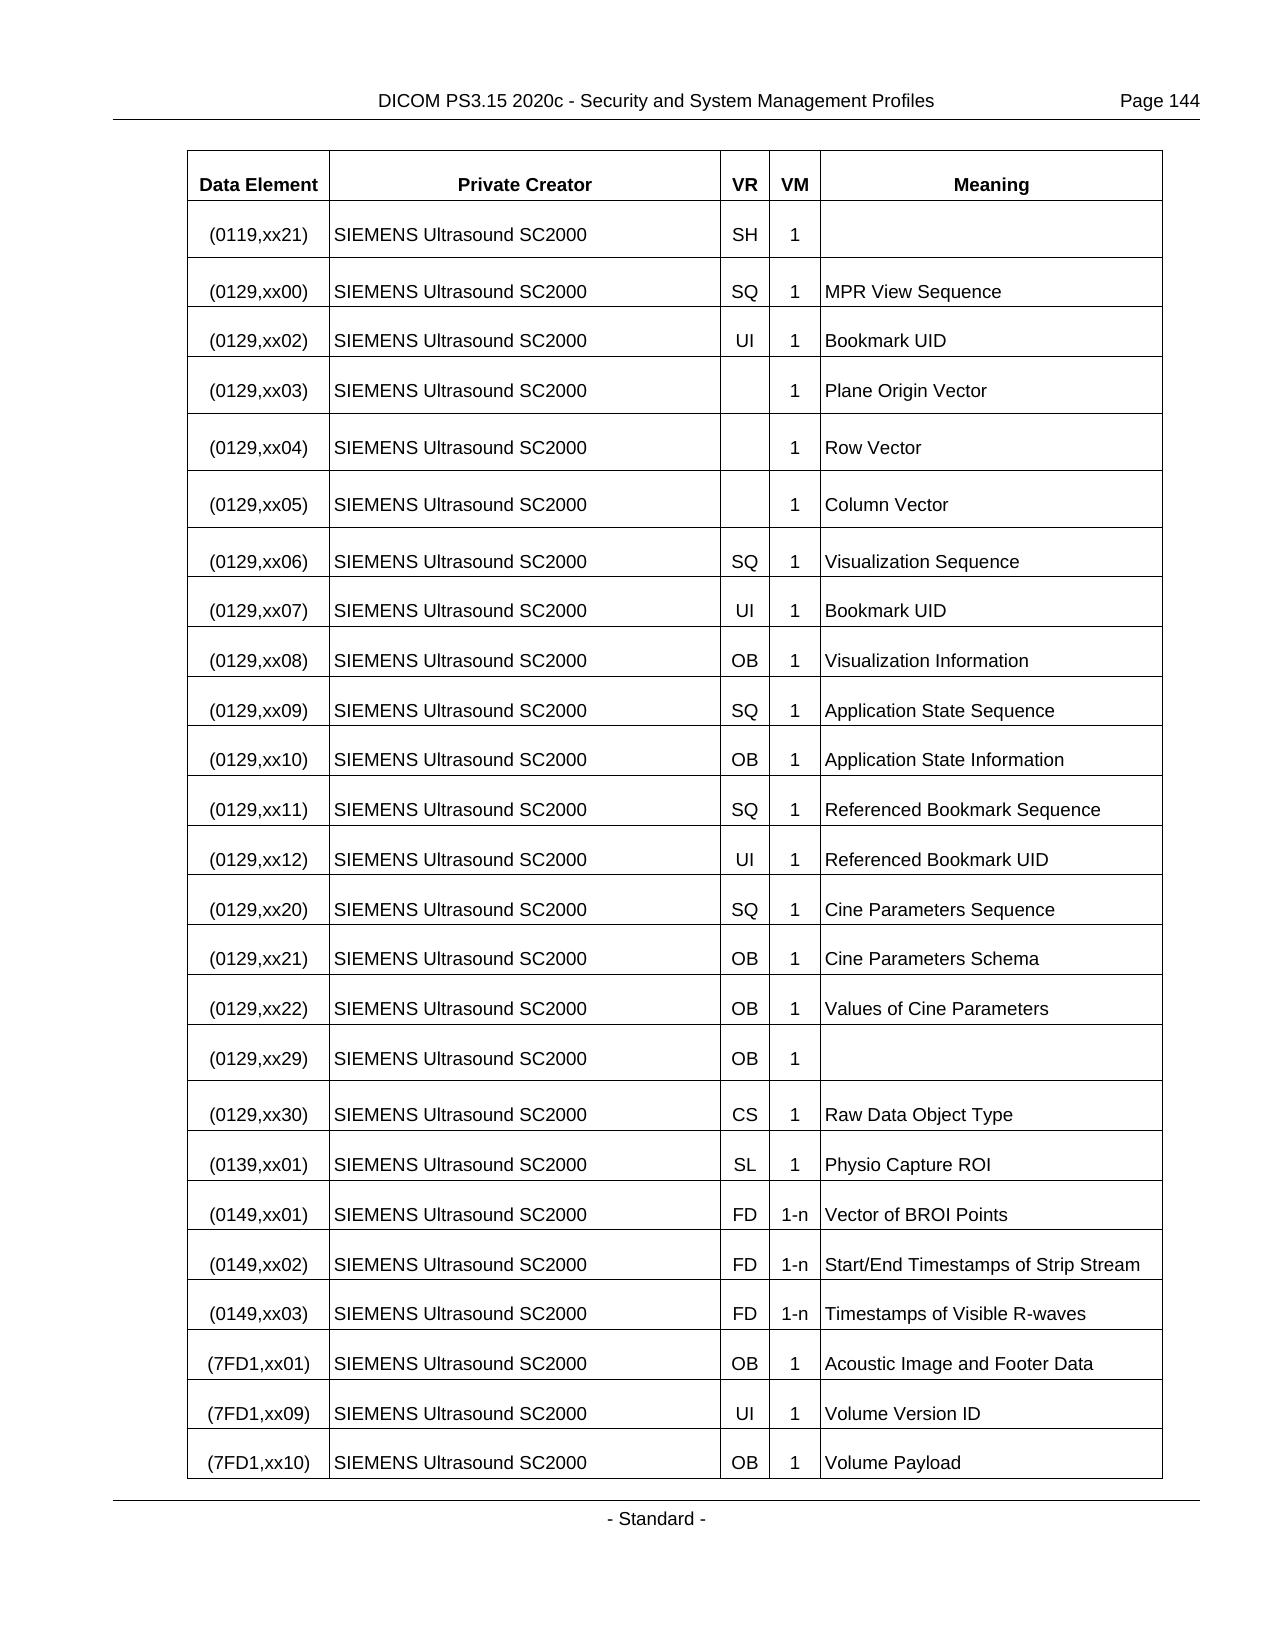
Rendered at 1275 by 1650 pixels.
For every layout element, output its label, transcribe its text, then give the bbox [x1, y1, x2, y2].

table_cell [821, 201, 1162, 257]
table_cell 1 [770, 471, 820, 527]
table_cell SIEMENS Ultrasound SC2000 [330, 776, 720, 825]
table_cell 1 [770, 1429, 820, 1478]
table_cell 1 [770, 975, 820, 1023]
table_header Meaning [821, 151, 1162, 200]
table_cell SIEMENS Ultrasound SC2000 [330, 1181, 720, 1229]
table_cell 1 [770, 307, 820, 356]
table_cell Bookmark UID [821, 577, 1162, 626]
table_cell SIEMENS Ultrasound SC2000 [330, 925, 720, 974]
table_cell Visualization Information [821, 627, 1162, 676]
table_header VR [721, 151, 769, 200]
table_cell 1 [770, 577, 820, 626]
table_cell (0129,xx08) [188, 627, 329, 676]
table_cell Cine Parameters Sequence [821, 875, 1162, 924]
table_cell SIEMENS Ultrasound SC2000 [330, 528, 720, 576]
table_cell Cine Parameters Schema [821, 925, 1162, 974]
table_cell [821, 1025, 1162, 1080]
table_cell SL [721, 1131, 769, 1180]
table_cell SIEMENS Ultrasound SC2000 [330, 1280, 720, 1329]
table_cell SIEMENS Ultrasound SC2000 [330, 1230, 720, 1279]
table_cell MPR View Sequence [821, 258, 1162, 306]
table_cell SIEMENS Ultrasound SC2000 [330, 1380, 720, 1428]
table_cell 1 [770, 776, 820, 825]
table_cell Referenced Bookmark Sequence [821, 776, 1162, 825]
table_cell (0149,xx01) [188, 1181, 329, 1229]
table_cell SIEMENS Ultrasound SC2000 [330, 826, 720, 874]
table_cell SQ [721, 776, 769, 825]
table_cell SIEMENS Ultrasound SC2000 [330, 577, 720, 626]
table_cell (0129,xx03) [188, 357, 329, 413]
table_cell 1 [770, 1081, 820, 1130]
table_cell FD [721, 1280, 769, 1329]
table_cell (0129,xx29) [188, 1025, 329, 1080]
table_cell 1 [770, 414, 820, 470]
table_cell 1-n [770, 1181, 820, 1229]
table_cell OB [721, 1330, 769, 1378]
table_cell FD [721, 1181, 769, 1229]
table_cell 1 [770, 826, 820, 874]
table_cell 1 [770, 1330, 820, 1378]
table_cell [721, 357, 769, 413]
table_cell Row Vector [821, 414, 1162, 470]
table_cell SIEMENS Ultrasound SC2000 [330, 975, 720, 1023]
table_cell OB [721, 1025, 769, 1080]
table_cell 1 [770, 258, 820, 306]
table_cell 1 [770, 925, 820, 974]
table_cell SQ [721, 528, 769, 576]
table_cell Volume Payload [821, 1429, 1162, 1478]
table_cell Bookmark UID [821, 307, 1162, 356]
table_cell (0129,xx12) [188, 826, 329, 874]
table_cell 1 [770, 357, 820, 413]
table_cell SIEMENS Ultrasound SC2000 [330, 471, 720, 527]
table_cell FD [721, 1230, 769, 1279]
table_cell OB [721, 925, 769, 974]
table_cell SIEMENS Ultrasound SC2000 [330, 357, 720, 413]
table_cell Visualization Sequence [821, 528, 1162, 576]
table_cell SIEMENS Ultrasound SC2000 [330, 258, 720, 306]
table_cell 1 [770, 528, 820, 576]
table_cell (7FD1,xx01) [188, 1330, 329, 1378]
table_header Data Element [188, 151, 329, 200]
table_cell SQ [721, 875, 769, 924]
table_header VM [770, 151, 820, 200]
table_cell (0139,xx01) [188, 1131, 329, 1180]
table_cell SIEMENS Ultrasound SC2000 [330, 1025, 720, 1080]
table_cell Start/End Timestamps of Strip Stream [821, 1230, 1162, 1279]
table_cell UI [721, 1380, 769, 1428]
table_cell Vector of BROI Points [821, 1181, 1162, 1229]
table_cell OB [721, 975, 769, 1023]
table_cell (0129,xx00) [188, 258, 329, 306]
table_cell (0129,xx05) [188, 471, 329, 527]
table_cell (0129,xx22) [188, 975, 329, 1023]
table_cell (0129,xx02) [188, 307, 329, 356]
table_cell (0129,xx06) [188, 528, 329, 576]
table_cell SIEMENS Ultrasound SC2000 [330, 1081, 720, 1130]
table_cell Application State Information [821, 726, 1162, 775]
table_cell SIEMENS Ultrasound SC2000 [330, 1330, 720, 1378]
table_cell OB [721, 1429, 769, 1478]
table_header Private Creator [330, 151, 720, 200]
table_cell (0129,xx11) [188, 776, 329, 825]
table_cell (0129,xx21) [188, 925, 329, 974]
table_cell SIEMENS Ultrasound SC2000 [330, 726, 720, 775]
table_cell [721, 471, 769, 527]
table_cell 1 [770, 677, 820, 725]
table_cell 1 [770, 726, 820, 775]
table_cell Acoustic Image and Footer Data [821, 1330, 1162, 1378]
table_cell SIEMENS Ultrasound SC2000 [330, 414, 720, 470]
table_cell Raw Data Object Type [821, 1081, 1162, 1130]
table_cell Column Vector [821, 471, 1162, 527]
table_cell (0129,xx07) [188, 577, 329, 626]
table_cell SIEMENS Ultrasound SC2000 [330, 627, 720, 676]
table_cell SIEMENS Ultrasound SC2000 [330, 1131, 720, 1180]
table_cell 1 [770, 875, 820, 924]
table_cell SQ [721, 677, 769, 725]
table_cell OB [721, 627, 769, 676]
table_cell (0129,xx30) [188, 1081, 329, 1130]
table_cell (0149,xx02) [188, 1230, 329, 1279]
table_cell 1 [770, 1380, 820, 1428]
table_cell SIEMENS Ultrasound SC2000 [330, 875, 720, 924]
table_cell (0149,xx03) [188, 1280, 329, 1329]
table_cell SIEMENS Ultrasound SC2000 [330, 677, 720, 725]
table_cell Referenced Bookmark UID [821, 826, 1162, 874]
table_cell CS [721, 1081, 769, 1130]
table_cell UI [721, 307, 769, 356]
table_cell Plane Origin Vector [821, 357, 1162, 413]
table_cell OB [721, 726, 769, 775]
table_cell Application State Sequence [821, 677, 1162, 725]
table_cell 1 [770, 1131, 820, 1180]
table_cell Physio Capture ROI [821, 1131, 1162, 1180]
table_cell Timestamps of Visible R-waves [821, 1280, 1162, 1329]
table_cell 1 [770, 201, 820, 257]
table_cell UI [721, 577, 769, 626]
table_cell (0129,xx04) [188, 414, 329, 470]
table_cell 1-n [770, 1230, 820, 1279]
table_cell [721, 414, 769, 470]
table_cell Volume Version ID [821, 1380, 1162, 1428]
table_cell Values of Cine Parameters [821, 975, 1162, 1023]
table_cell SH [721, 201, 769, 257]
table_cell 1 [770, 627, 820, 676]
table_cell 1 [770, 1025, 820, 1080]
table_cell (7FD1,xx09) [188, 1380, 329, 1428]
table_cell SIEMENS Ultrasound SC2000 [330, 307, 720, 356]
table_cell SIEMENS Ultrasound SC2000 [330, 201, 720, 257]
table_cell (0129,xx09) [188, 677, 329, 725]
table_cell (7FD1,xx10) [188, 1429, 329, 1478]
table_cell (0129,xx10) [188, 726, 329, 775]
table_cell (0119,xx21) [188, 201, 329, 257]
table_cell (0129,xx20) [188, 875, 329, 924]
table_cell SQ [721, 258, 769, 306]
table_cell SIEMENS Ultrasound SC2000 [330, 1429, 720, 1478]
table_cell UI [721, 826, 769, 874]
table_cell 1-n [770, 1280, 820, 1329]
